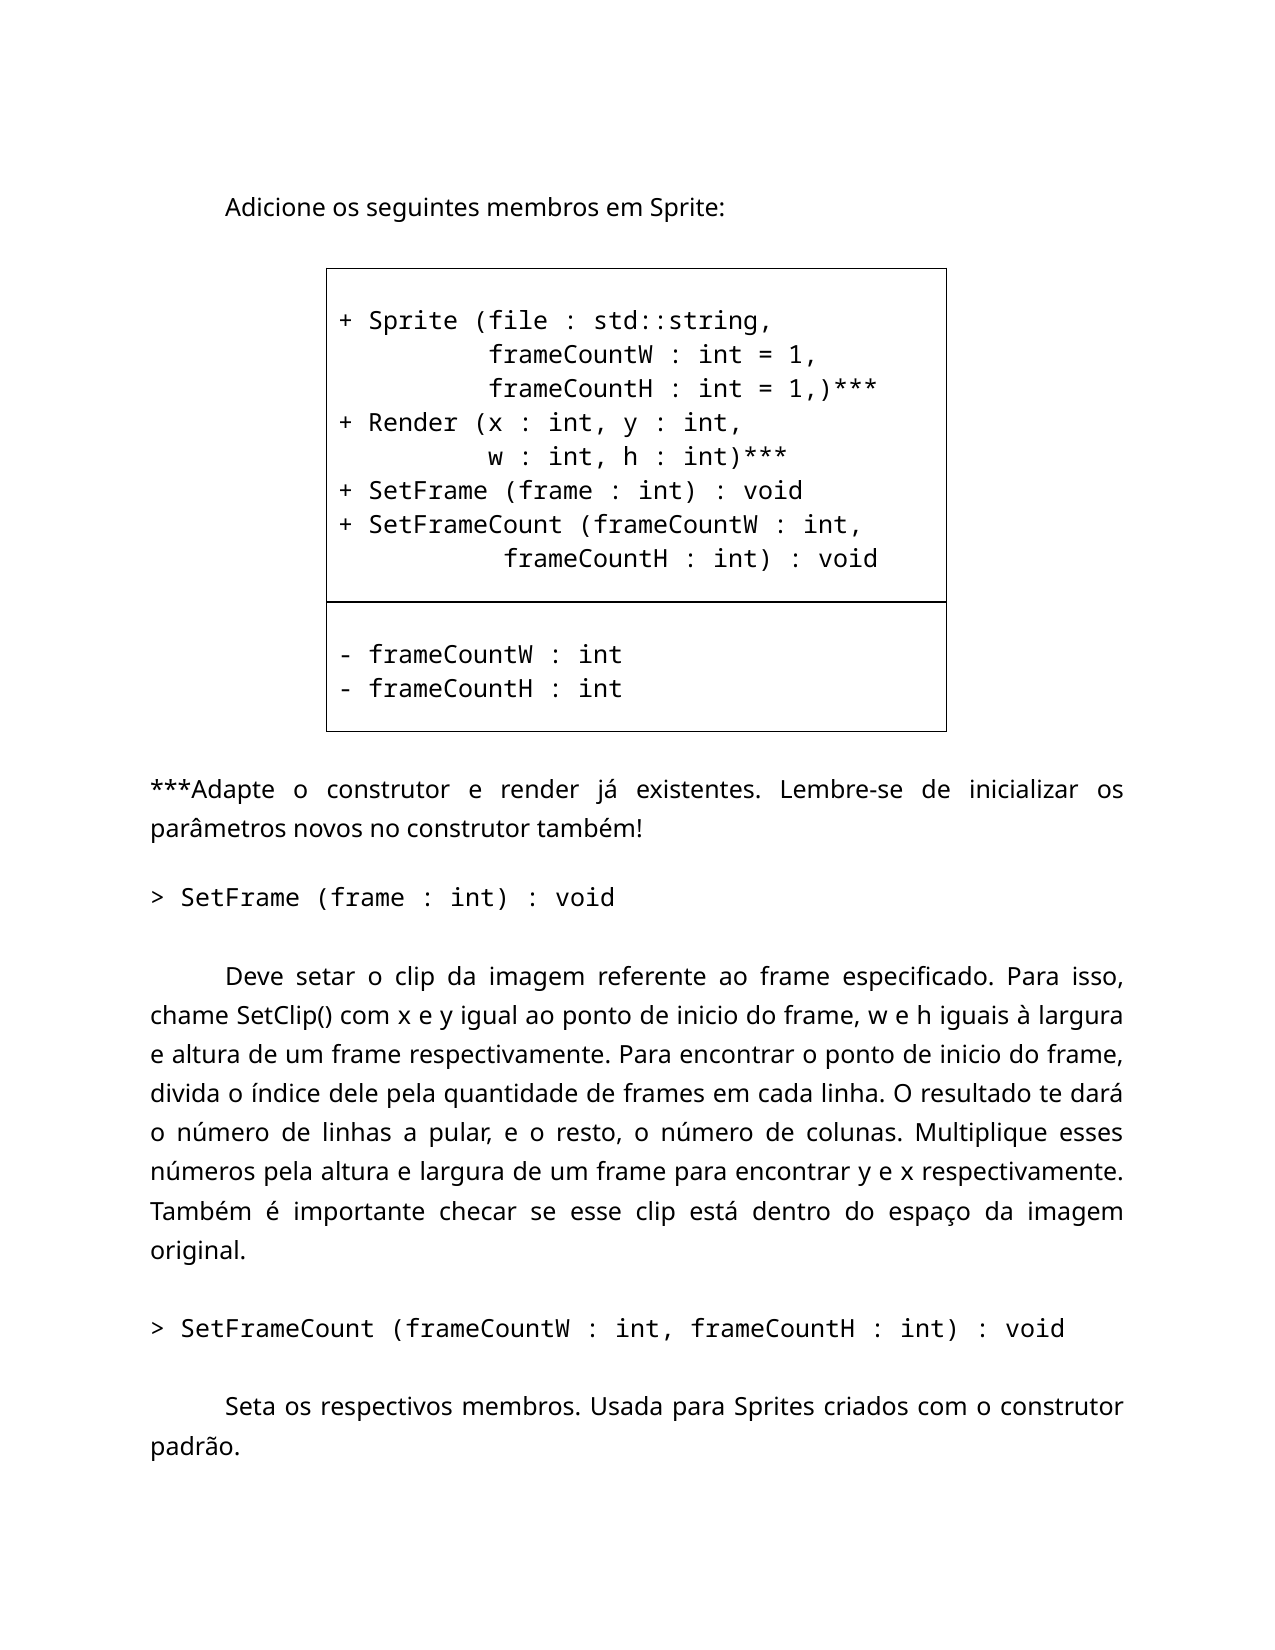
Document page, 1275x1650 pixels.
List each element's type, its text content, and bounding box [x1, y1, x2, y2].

table_cell - frameCountW : int - frameCountH : int [327, 603, 946, 731]
text Adicione os seguintes membros em Sprite: [150, 189, 1125, 223]
table_header + Sprite (file : std::string, frameCountW : int = 1, frameCountH : int = 1,)*** + Render (x : int, y : int, w : int, h : int)*** + SetFrame (frame : int) : void + SetFrameCount (frameCountW : int, frameCountH : int) : void [327, 269, 946, 601]
text > SetFrameCount (frameCountW : int, frameCountH : int) : void [150, 1311, 1125, 1345]
text > SetFrame (frame : int) : void [150, 880, 1125, 914]
text ***Adapte o construtor e render já existentes. Lembre-se de inicializar os parâmetros novos no construtor também! [150, 771, 1125, 844]
text Deve setar o clip da imagem referente ao frame especificado. Para isso, chame SetClip() com x e y igual ao ponto de inicio do frame, w e h iguais à largura e altura de um frame respectivamente. Para encontrar o ponto de inicio do frame, divida o índice dele pela quantidade de frames em cada linha. O resultado te dará o número de linhas a pular, e o resto, o número de colunas. Multiplique esses números pela altura e largura de um frame para encontrar y e x respectivamente. Também é importante checar se esse clip está dentro do espaço da imagem original. [150, 958, 1125, 1266]
text Seta os respectivos membros. Usada para Sprites criados com o construtor padrão. [150, 1389, 1125, 1462]
